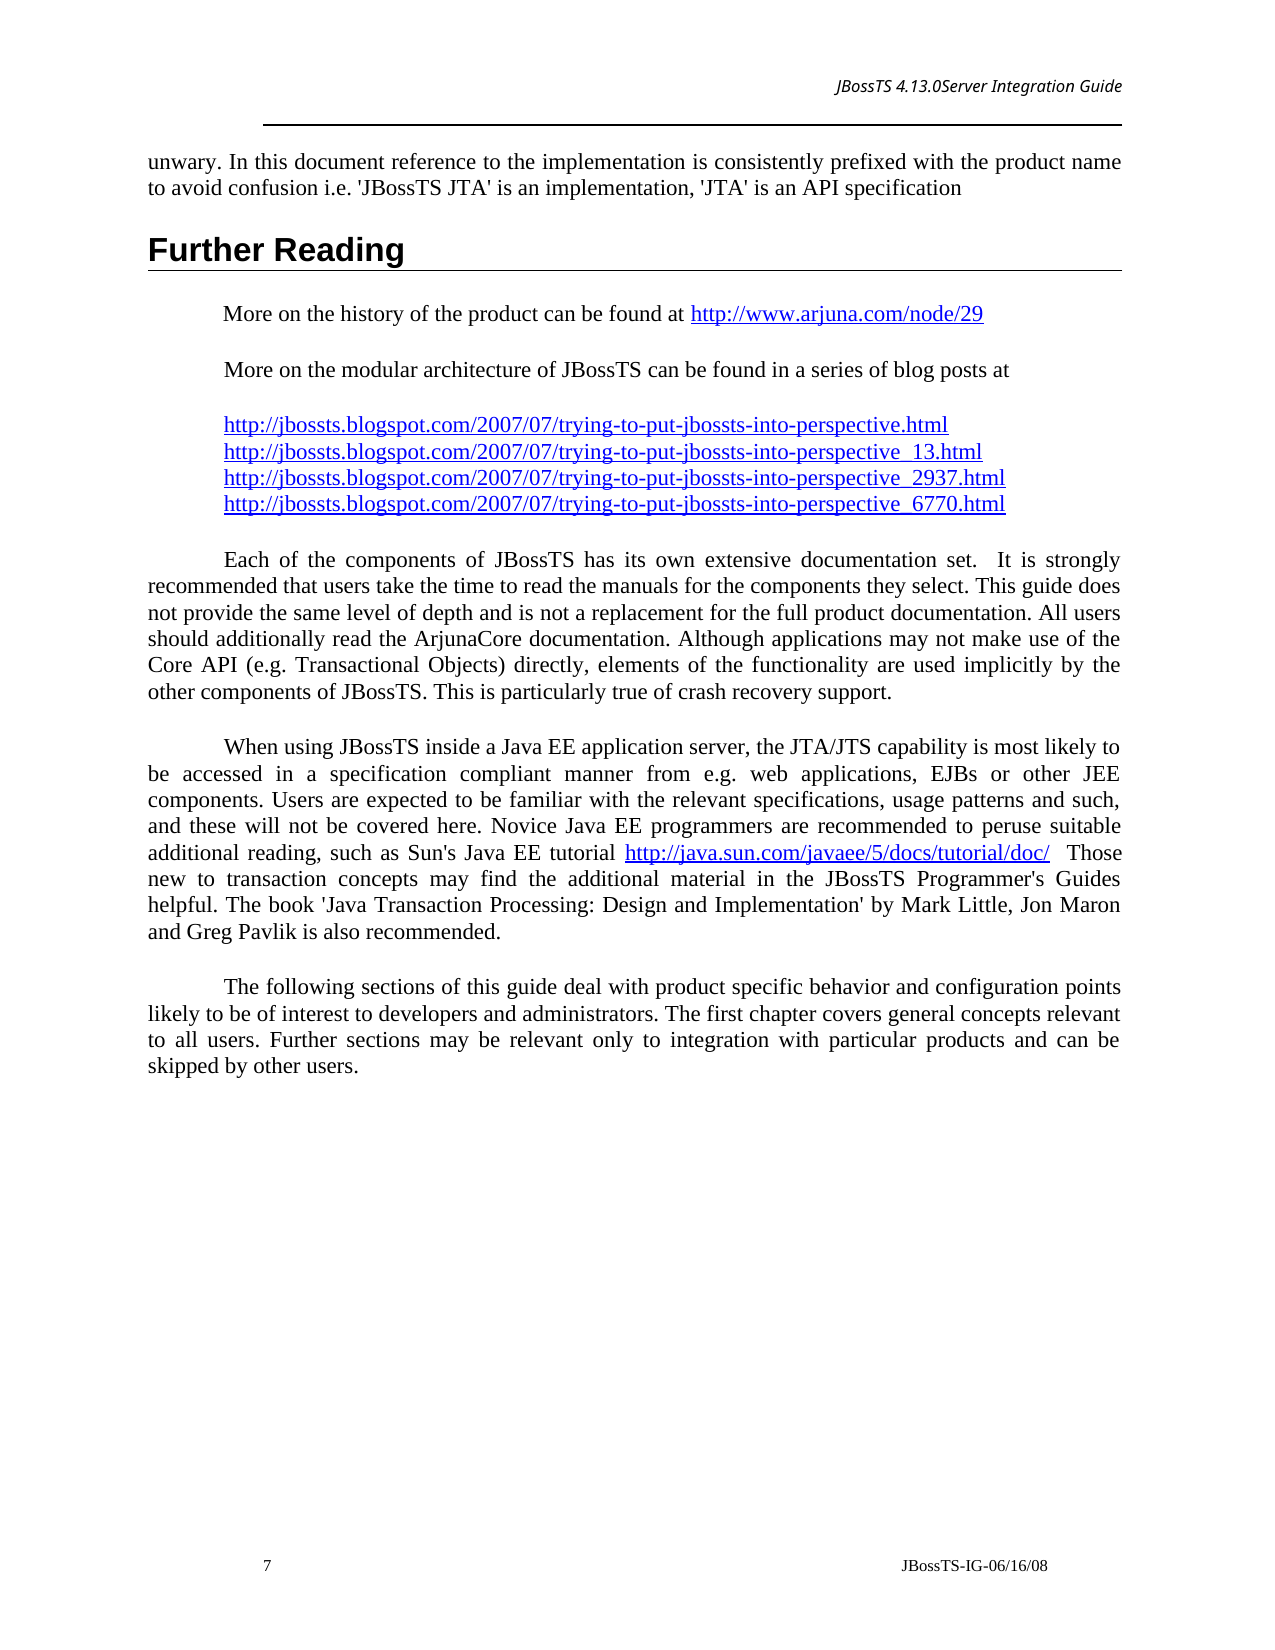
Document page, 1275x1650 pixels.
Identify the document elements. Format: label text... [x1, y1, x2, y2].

text Each of the components of JBossTS has its own extensive documentation set. It is strongly recommended that users take the time to read the manuals for the components they select. This guide does not provide the same level of depth and is not a replacement for the full product documentation. All users should additionally read the ArjunaCore documentation. Although applications may not make use of the Core API (e.g. Transactional Objects) directly, elements of the functionality are used implicitly by the other components of JBossTS. This is particularly true of crash recovery support. [148, 546, 1122, 704]
text The following sections of this guide deal with product specific behavior and configuration points likely to be of interest to developers and administrators. The first chapter covers general concepts relevant to all users. Further sections may be relevant only to integration with particular products and can be skipped by other users. [148, 973, 1122, 1079]
text unwary. In this document reference to the implementation is consistently prefixed with the product name to avoid confusion i.e. 'JBossTS JTA' is an implementation, 'JTA' is an API specification [148, 148, 1122, 200]
subtitle Further Reading [148, 229, 1122, 270]
text More on the history of the product can be found at http://www.arjuna.com/node/29 [148, 300, 1122, 327]
text More on the modular architecture of JBossTS can be found in a series of blog posts at [148, 356, 1122, 382]
text http://jbossts.blogspot.com/2007/07/trying-to-put-jbossts-into-perspective.html http://jbossts.blogspot.com/2007/07/trying-to-put-jbossts-into-perspective_13.html http://jbossts.blogspot.com/2007/07/trying-to-put-jbossts-into-perspective_2937.html http://jbossts.blogspot.com/2007/07/trying-to-put-jbossts-into-perspective_6770.html [223, 411, 1122, 517]
text When using JBossTS inside a Java EE application server, the JTA/JTS capability is most likely to be accessed in a specification compliant manner from e.g. web applications, EJBs or other JEE components. Users are expected to be familiar with the relevant specifications, usage patterns and such, and these will not be covered here. Novice Java EE programmers are recommended to peruse suitable additional reading, such as Sun's Java EE tutorial http://java.sun.com/javaee/5/docs/tutorial/doc/ Those new to transaction concepts may find the additional material in the JBossTS Programmer's Guides helpful. The book 'Java Transaction Processing: Design and Implementation' by Mark Little, Jon Maron and Greg Pavlik is also recommended. [148, 733, 1122, 944]
